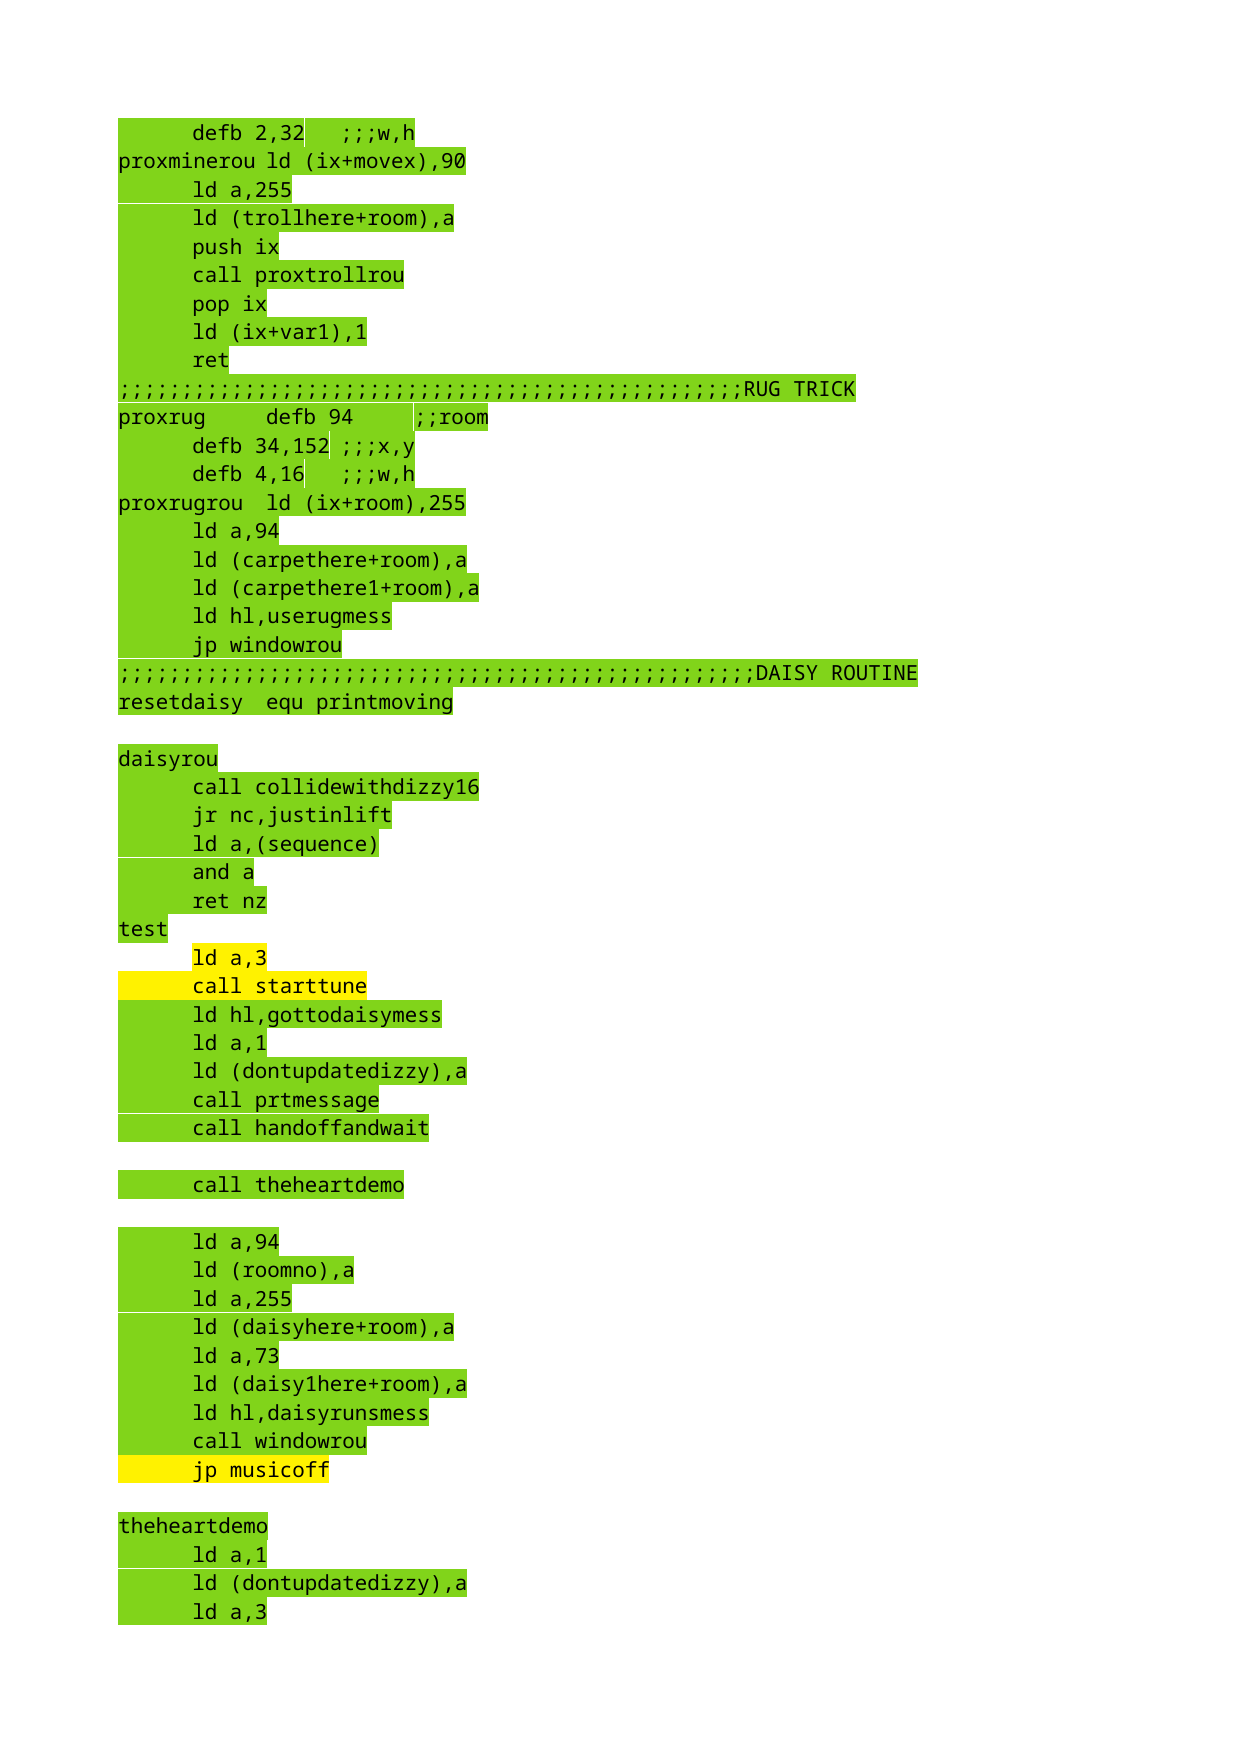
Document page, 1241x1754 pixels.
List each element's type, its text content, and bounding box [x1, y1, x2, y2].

text ld a,73 [118, 1341, 1122, 1369]
text ld a,255 [118, 175, 1122, 203]
text call handoffandwait [118, 1113, 1122, 1142]
text ld (carpethere+room),a [118, 545, 1122, 573]
text push ix [118, 232, 1122, 260]
text ld hl,userugmess [118, 602, 1122, 630]
text call windowrou [118, 1426, 1122, 1455]
text theheartdemo [118, 1512, 1122, 1540]
text ret [118, 346, 1122, 374]
text proxrug defb 94 ;;room [118, 402, 1122, 431]
text ld a,3 [118, 943, 1122, 971]
text ld a,255 [118, 1284, 1122, 1312]
text ld (daisyhere+room),a [118, 1312, 1122, 1341]
text call prtmessage [118, 1085, 1122, 1113]
text proxminerou ld (ix+movex),90 [118, 147, 1122, 175]
text ld a,94 [118, 1227, 1122, 1256]
text daisyrou [118, 744, 1122, 772]
text defb 2,32 ;;;w,h [118, 118, 1122, 147]
text resetdaisy equ printmoving [118, 687, 1122, 715]
text defb 4,16 ;;;w,h [118, 459, 1122, 488]
text ld (roomno),a [118, 1256, 1122, 1284]
text pop ix [118, 289, 1122, 317]
text ld hl,daisyrunsmess [118, 1398, 1122, 1426]
text ld (dontupdatedizzy),a [118, 1568, 1122, 1597]
text ld a,1 [118, 1540, 1122, 1568]
text ld a,1 [118, 1028, 1122, 1057]
text ret nz [118, 886, 1122, 914]
text jp windowrou [118, 630, 1122, 658]
text defb 34,152 ;;;x,y [118, 431, 1122, 459]
text ld a,3 [118, 1597, 1122, 1625]
text ;;;;;;;;;;;;;;;;;;;;;;;;;;;;;;;;;;;;;;;;;;;;;;;;;;;DAISY ROUTINE [118, 658, 1122, 687]
text ld (trollhere+room),a [118, 203, 1122, 232]
text ld (daisy1here+room),a [118, 1369, 1122, 1398]
text jp musicoff [118, 1455, 1122, 1483]
text ld (dontupdatedizzy),a [118, 1057, 1122, 1085]
text call starttune [118, 971, 1122, 1000]
text jr nc,justinlift [118, 801, 1122, 829]
text and a [118, 857, 1122, 886]
text test [118, 914, 1122, 943]
text proxrugrou ld (ix+room),255 [118, 488, 1122, 516]
text call proxtrollrou [118, 260, 1122, 289]
text ld a,94 [118, 516, 1122, 545]
text ;;;;;;;;;;;;;;;;;;;;;;;;;;;;;;;;;;;;;;;;;;;;;;;;;;RUG TRICK [118, 374, 1122, 402]
text ld (ix+var1),1 [118, 317, 1122, 346]
text ld hl,gottodaisymess [118, 1000, 1122, 1028]
text call theheartdemo [118, 1170, 1122, 1199]
text call collidewithdizzy16 [118, 772, 1122, 801]
text ld a,(sequence) [118, 829, 1122, 857]
text ld (carpethere1+room),a [118, 573, 1122, 602]
